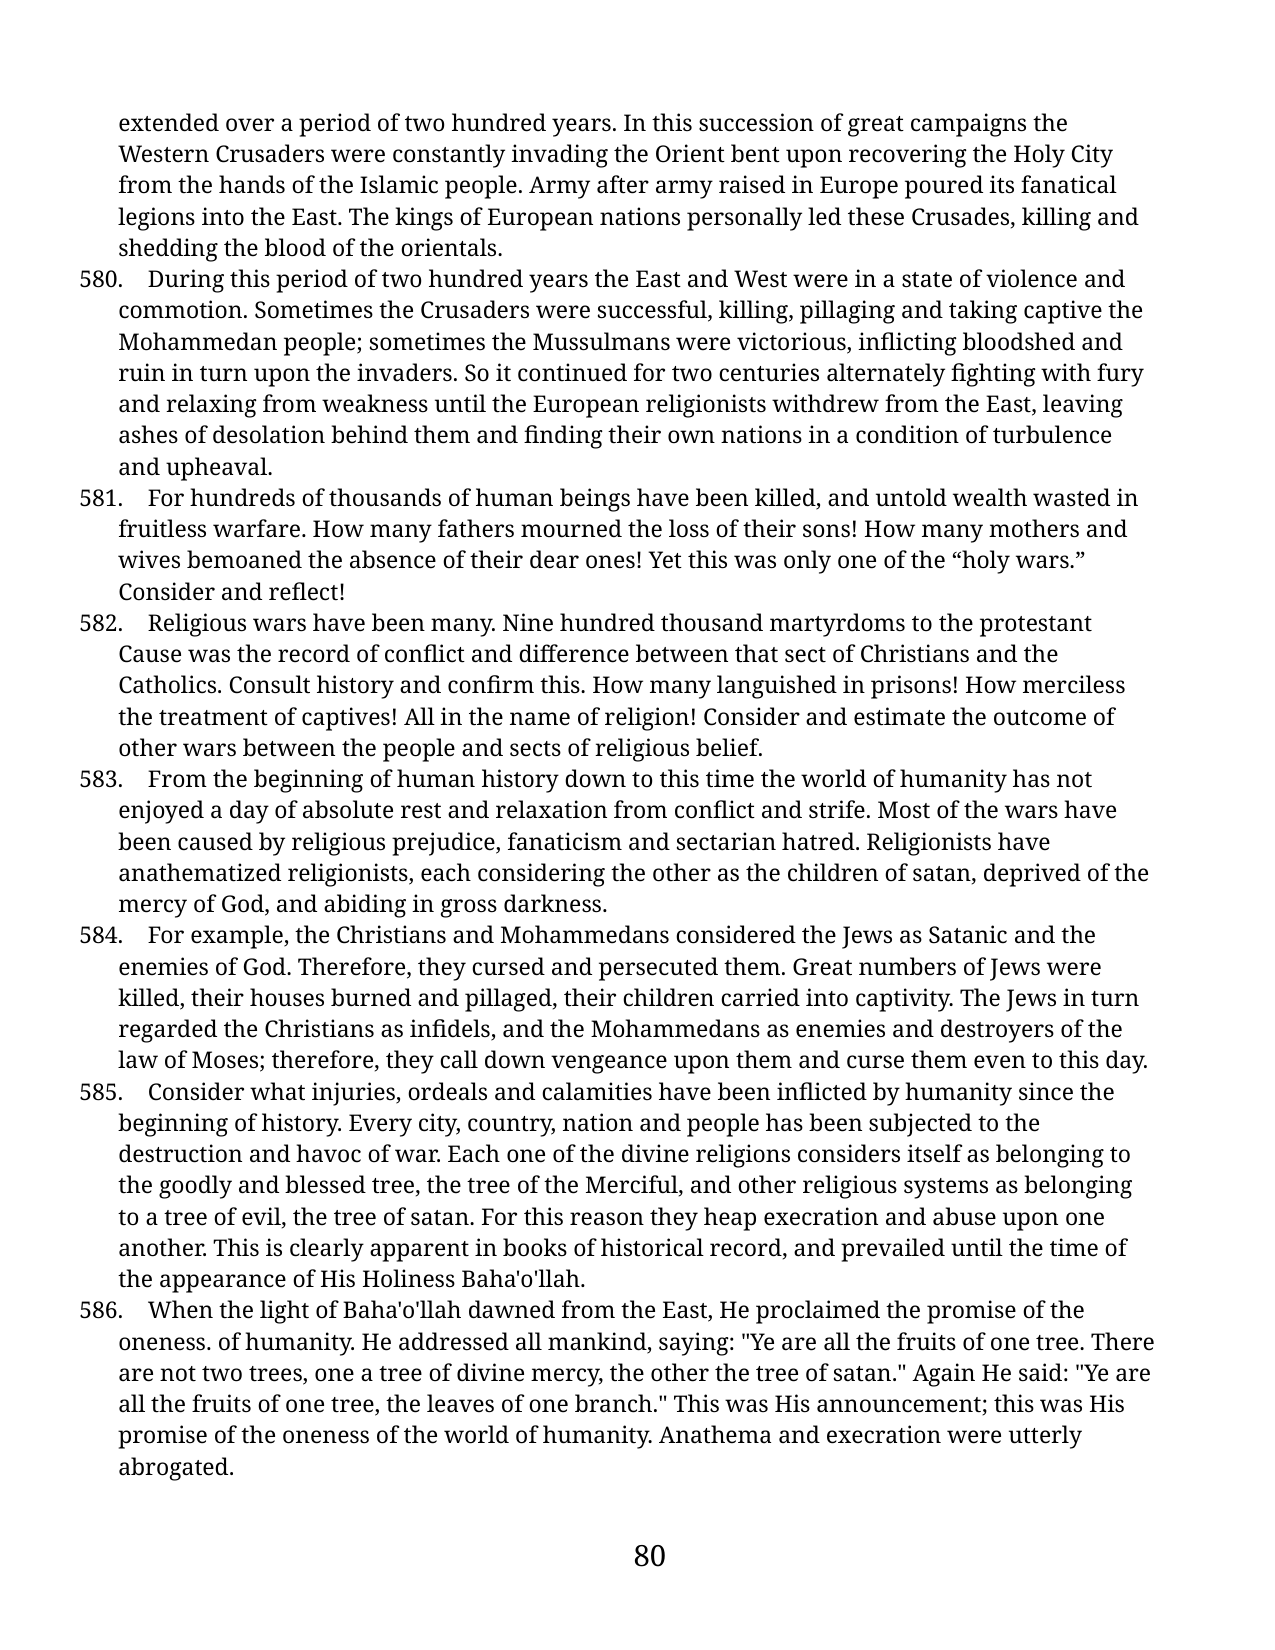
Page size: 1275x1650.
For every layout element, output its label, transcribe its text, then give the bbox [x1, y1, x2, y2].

list Consider what injuries, ordeals and calamities have been inflicted by humanity since the beginning of history. Every city, country, nation and people has been subjected to the destruction and havoc of war. Each one of the divine religions considers itself as belonging to the goodly and blessed tree, the tree of the Merciful, and other religious systems as belonging to a tree of evil, the tree of satan. For this reason they heap execration and abuse upon one another. This is clearly apparent in books of historical record, and prevailed until the time of the appearance of His Holiness Baha'o'llah. [79, 1075, 1157, 1294]
list From the beginning of human history down to this time the world of humanity has not enjoyed a day of absolute rest and relaxation from conflict and strife. Most of the wars have been caused by religious prejudice, fanaticism and sectarian hatred. Religionists have anathematized religionists, each considering the other as the children of satan, deprived of the mercy of God, and abiding in gross darkness. [79, 763, 1157, 919]
list For hundreds of thousands of human beings have been killed, and untold wealth wasted in fruitless warfare. How many fathers mourned the loss of their sons! How many mothers and wives bemoaned the absence of their dear ones! Yet this was only one of the “holy wars.” Consider and reflect! [79, 482, 1157, 607]
list When the light of Baha'o'llah dawned from the East, He proclaimed the promise of the oneness. of humanity. He addressed all mankind, saying: "Ye are all the fruits of one tree. There are not two trees, one a tree of divine mercy, the other the tree of satan." Again He said: "Ye are all the fruits of one tree, the leaves of one branch." This was His announcement; this was His promise of the oneness of the world of humanity. Anathema and execration were utterly abrogated. [79, 1294, 1157, 1482]
list Religious wars have been many. Nine hundred thousand martyrdoms to the protestant Cause was the record of conflict and difference between that sect of Christians and the Catholics. Consult history and confirm this. How many languished in prisons! How merciless the treatment of captives! All in the name of religion! Consider and estimate the outcome of other wars between the people and sects of religious belief. [79, 607, 1157, 763]
list For example, the Christians and Mohammedans considered the Jews as Satanic and the enemies of God. Therefore, they cursed and persecuted them. Great numbers of Jews were killed, their houses burned and pillaged, their children carried into captivity. The Jews in turn regarded the Christians as infidels, and the Mohammedans as enemies and destroyers of the law of Moses; therefore, they call down vengeance upon them and curse them even to this day. [79, 919, 1157, 1075]
list extended over a period of two hundred years. In this succession of great campaigns the Western Crusaders were constantly invading the Orient bent upon recovering the Holy City from the hands of the Islamic people. Army after army raised in Europe poured its fanatical legions into the East. The kings of European nations personally led these Crusades, killing and shedding the blood of the orientals. [79, 107, 1157, 263]
list During this period of two hundred years the East and West were in a state of violence and commotion. Sometimes the Crusaders were successful, killing, pillaging and taking captive the Mohammedan people; sometimes the Mussulmans were victorious, inflicting bloodshed and ruin in turn upon the invaders. So it continued for two centuries alternately fighting with fury and relaxing from weakness until the European religionists withdrew from the East, leaving ashes of desolation behind them and finding their own nations in a condition of turbulence and upheaval. [79, 263, 1157, 482]
